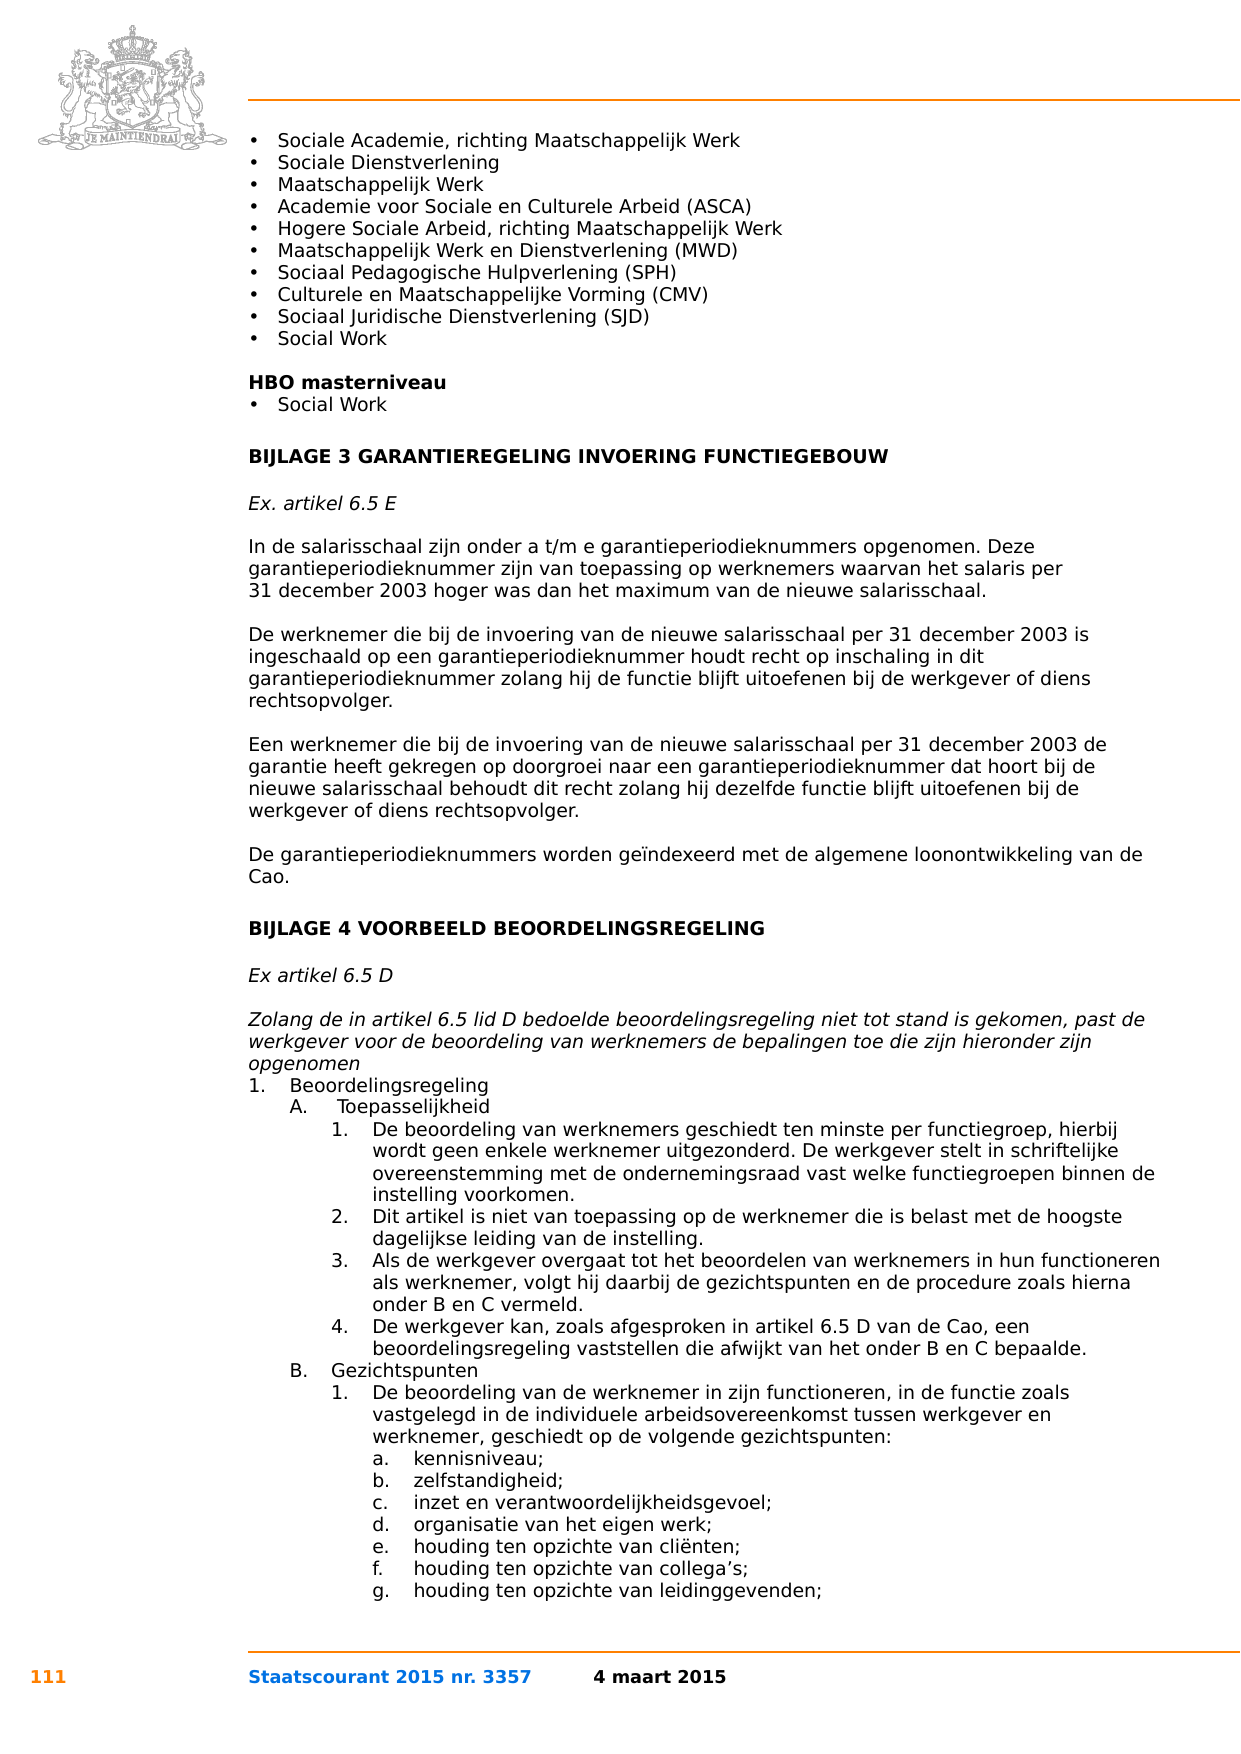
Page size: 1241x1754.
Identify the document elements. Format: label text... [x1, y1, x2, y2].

text • Sociale Dienstverlening [248, 152, 1163, 174]
text 2. Dit artikel is niet van toepassing op de werknemer die is belast met de hoogste dagelijkse leiding van de instelling. [331, 1206, 1163, 1250]
text • Culturele en Maatschappelijke Vorming (CMV) [248, 284, 1163, 306]
text b. zelfstandigheid; [372, 1470, 1163, 1492]
text • Sociaal Pedagogische Hulpverlening (SPH) [248, 262, 1163, 284]
text A. Toepasselijkheid [289, 1096, 1163, 1118]
text 3. Als de werkgever overgaat tot het beoordelen van werknemers in hun functioneren als werknemer, volgt hij daarbij de gezichtspunten en de procedure zoals hierna onder B en C vermeld. [331, 1250, 1163, 1316]
text B. Gezichtspunten [289, 1360, 1163, 1382]
text • Social Work [248, 328, 1163, 350]
text • Maatschappelijk Werk [248, 174, 1163, 196]
text g. houding ten opzichte van leidinggevenden; [372, 1580, 1163, 1602]
text • Social Work [248, 393, 1163, 416]
text • Sociaal Juridische Dienstverlening (SJD) [248, 306, 1163, 328]
text HBO masterniveau [248, 372, 1163, 393]
text f. houding ten opzichte van collega’s; [372, 1558, 1163, 1580]
text c. inzet en verantwoordelijkheidsgevoel; [372, 1492, 1163, 1514]
text Zolang de in artikel 6.5 lid D bedoelde beoordelingsregeling niet tot stand is gekomen, past de werkgever voor de beoordeling van werknemers de bepalingen toe die zijn hieronder zijn opgenomen [248, 1008, 1163, 1074]
text In de salarisschaal zijn onder a t/m e garantieperiodieknummers opgenomen. Deze garantieperiodieknummer zijn van toepassing op werknemers waarvan het salaris per 31 december 2003 hoger was dan het maximum van de nieuwe salarisschaal. [248, 536, 1163, 602]
text 1. De beoordeling van de werknemer in zijn functioneren, in de functie zoals vastgelegd in de individuele arbeidsovereenkomst tussen werkgever en werknemer, geschiedt op de volgende gezichtspunten: [331, 1382, 1163, 1448]
text De garantieperiodieknummers worden geïndexeerd met de algemene loonontwikkeling van de Cao. [248, 844, 1163, 888]
text De werknemer die bij de invoering van de nieuwe salarisschaal per 31 december 2003 is ingeschaald op een garantieperiodieknummer houdt recht op inschaling in dit garantieperiodieknummer zolang hij de functie blijft uitoefenen bij de werkgever of diens rechtsopvolger. [248, 624, 1163, 712]
picture [38, 25, 227, 150]
text d. organisatie van het eigen werk; [372, 1514, 1163, 1536]
subtitle BIJLAGE 4 VOORBEELD BEOORDELINGSREGELING [248, 918, 1163, 940]
text 4. De werkgever kan, zoals afgesproken in artikel 6.5 D van de Cao, een beoordelingsregeling vaststellen die afwijkt van het onder B en C bepaalde. [331, 1316, 1163, 1360]
text Ex artikel 6.5 D [248, 965, 1163, 987]
text • Academie voor Sociale en Culturele Arbeid (ASCA) [248, 196, 1163, 218]
text • Sociale Academie, richting Maatschappelijk Werk [248, 130, 1163, 152]
text 1. Beoordelingsregeling [248, 1074, 1163, 1096]
text a. kennisniveau; [372, 1448, 1163, 1470]
subtitle BIJLAGE 3 GARANTIEREGELING INVOERING FUNCTIEGEBOUW [248, 446, 1163, 467]
text e. houding ten opzichte van cliënten; [372, 1536, 1163, 1558]
text • Maatschappelijk Werk en Dienstverlening (MWD) [248, 240, 1163, 262]
text 1. De beoordeling van werknemers geschiedt ten minste per functiegroep, hierbij wordt geen enkele werknemer uitgezonderd. De werkgever stelt in schriftelijke overeenstemming met de ondernemingsraad vast welke functiegroepen binnen de instelling voorkomen. [331, 1118, 1163, 1206]
text Ex. artikel 6.5 E [248, 492, 1163, 514]
text • Hogere Sociale Arbeid, richting Maatschappelijk Werk [248, 218, 1163, 240]
text Een werknemer die bij de invoering van de nieuwe salarisschaal per 31 december 2003 de garantie heeft gekregen op doorgroei naar een garantieperiodieknummer dat hoort bij de nieuwe salarisschaal behoudt dit recht zolang hij dezelfde functie blijft uitoefenen bij de werkgever of diens rechtsopvolger. [248, 734, 1163, 822]
